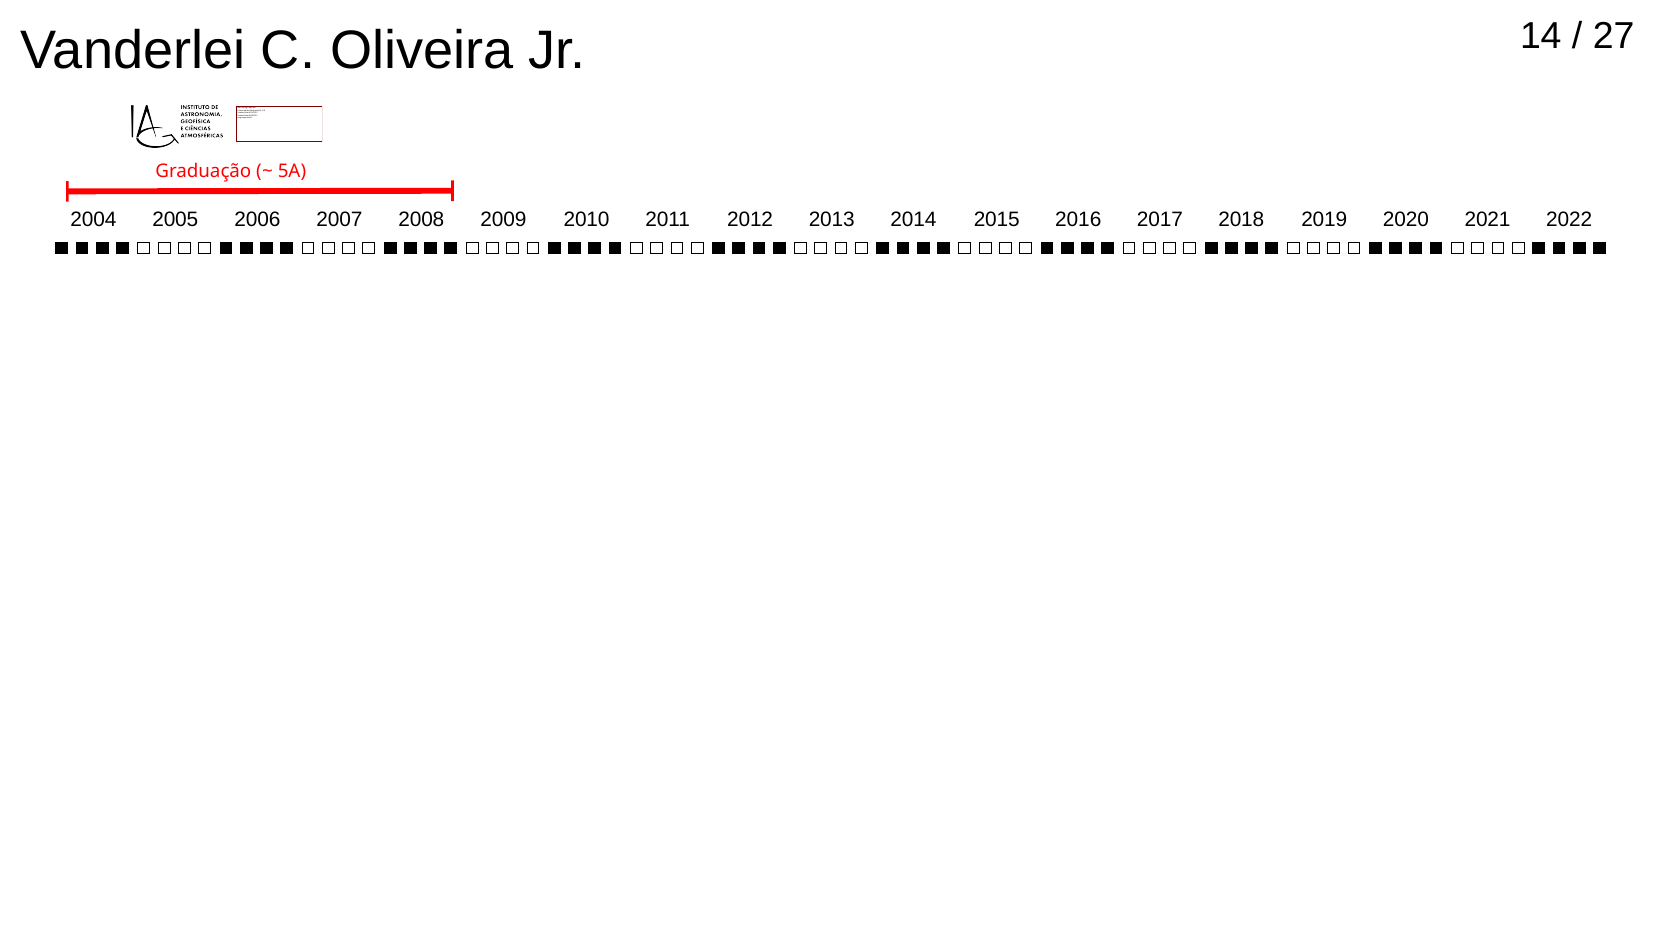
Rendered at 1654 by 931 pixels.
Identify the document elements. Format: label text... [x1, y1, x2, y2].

text_box [1512, 242, 1525, 254]
text_box [1593, 242, 1606, 254]
text_box [671, 242, 683, 254]
text_box [362, 242, 375, 254]
text_box 2020 [1368, 200, 1444, 239]
text_box [1081, 242, 1094, 254]
text_box [1471, 242, 1484, 254]
text_box 2021 [1449, 200, 1526, 239]
text_box [280, 242, 293, 254]
text_box [1492, 242, 1504, 254]
text_box [1101, 242, 1114, 254]
text_box [178, 242, 191, 254]
text_box [958, 242, 971, 254]
text_box [322, 242, 335, 254]
text_box [1019, 242, 1032, 254]
text_box 2017 [1122, 200, 1198, 239]
text_box [630, 242, 643, 254]
text_box 2015 [958, 200, 1035, 239]
text_box 2018 [1203, 200, 1280, 239]
text_box [158, 242, 171, 254]
text_box [712, 242, 725, 254]
text_box [568, 242, 581, 254]
text_box [116, 242, 129, 254]
text_box 2012 [712, 200, 788, 239]
text_box [876, 242, 889, 254]
text_box [1307, 242, 1320, 254]
text_box [1061, 242, 1074, 254]
text_box [1327, 242, 1340, 254]
text_box [1265, 242, 1278, 254]
text_box [855, 242, 868, 254]
picture [131, 105, 223, 148]
text_box [548, 242, 561, 254]
text_box 2004 [55, 200, 132, 239]
text_box [1451, 242, 1464, 254]
text_box [1573, 242, 1586, 254]
text_box 2006 [219, 200, 296, 239]
text_box [1389, 242, 1402, 254]
text_box Vanderlei C. Oliveira Jr. [5, 11, 615, 89]
text_box [220, 242, 232, 254]
text_box [198, 242, 211, 254]
text_box [1348, 242, 1360, 254]
text_box [979, 242, 992, 254]
text_box [732, 242, 745, 254]
text_box [773, 242, 786, 254]
text_box [794, 242, 807, 254]
text_box [1205, 242, 1218, 254]
text_box [1245, 242, 1258, 254]
text_box [240, 242, 253, 254]
text_box [384, 242, 397, 254]
text_box [1532, 242, 1545, 254]
text_box [444, 242, 457, 254]
text_box [650, 242, 663, 254]
text_box 2019 [1286, 200, 1363, 239]
text_box [999, 242, 1012, 254]
text_box [1430, 242, 1442, 254]
text_box 2007 [301, 200, 378, 239]
text_box [506, 242, 519, 254]
text_box [1163, 242, 1176, 254]
text_box 2011 [630, 200, 707, 239]
text_box [96, 242, 109, 254]
text_box [937, 242, 950, 254]
text_box 2022 [1531, 200, 1608, 239]
text_box [342, 242, 355, 254]
text_box [1369, 242, 1382, 254]
text_box [917, 242, 930, 254]
text_box [1183, 242, 1196, 254]
text_box [609, 242, 621, 254]
text_box 2013 [793, 200, 870, 239]
text_box [1143, 242, 1156, 254]
text_box <number> / 27 [1375, 0, 1654, 71]
text_box [302, 242, 314, 254]
text_box [1225, 242, 1238, 254]
text_box 2014 [875, 200, 952, 239]
text_box [897, 242, 909, 254]
text_box [1553, 242, 1565, 254]
text_box [588, 242, 601, 254]
picture [236, 106, 323, 142]
text_box [814, 242, 827, 254]
text_box [404, 242, 417, 254]
text_box [1409, 242, 1422, 254]
text_box [424, 242, 437, 254]
text_box 2009 [465, 200, 542, 239]
text_box [76, 242, 88, 254]
text_box [1123, 242, 1135, 254]
text_box [55, 242, 68, 254]
text_box [753, 242, 765, 254]
text_box 2005 [137, 200, 214, 239]
text_box [835, 242, 847, 254]
text_box [1041, 242, 1053, 254]
text_box 2008 [383, 200, 460, 239]
text_box Graduação (~ 5A) [140, 150, 326, 188]
text_box 2016 [1040, 200, 1117, 239]
text_box [486, 242, 499, 254]
text_box [466, 242, 479, 254]
text_box [527, 242, 539, 254]
text_box [137, 242, 150, 254]
text_box [691, 242, 704, 254]
text_box [1287, 242, 1300, 254]
text_box [260, 242, 273, 254]
text_box 2010 [548, 200, 625, 239]
